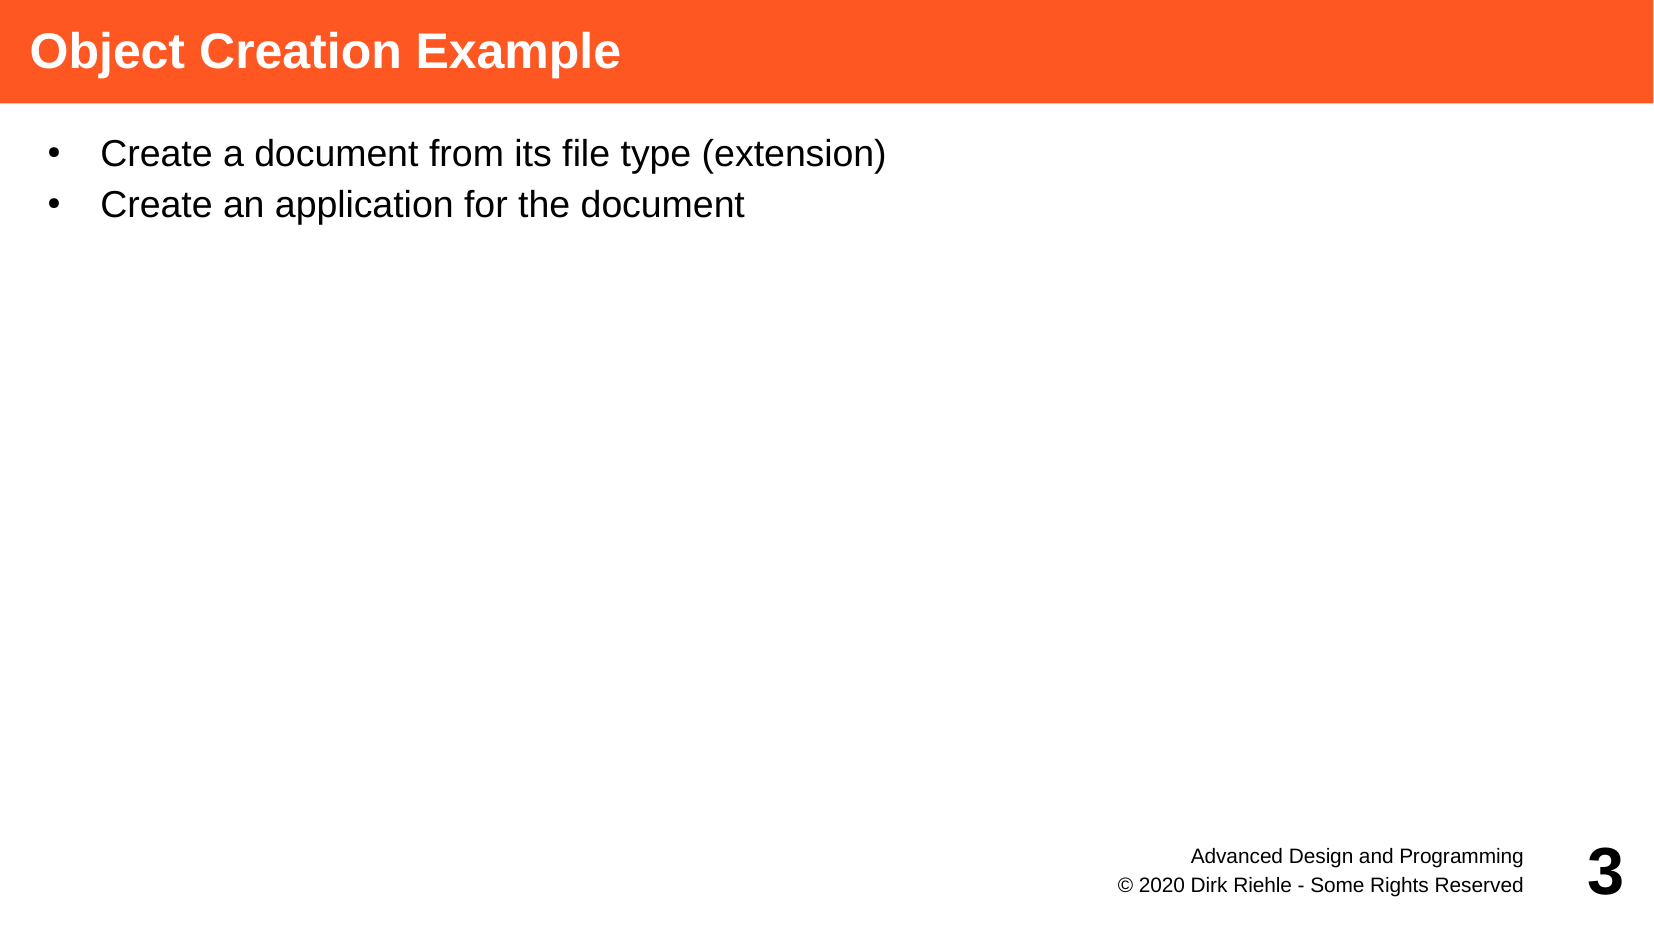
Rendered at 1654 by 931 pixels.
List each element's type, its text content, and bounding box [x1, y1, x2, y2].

list Create a document from its file type (extension) Create an application for the document [29, 132, 1625, 813]
title Object Creation Example [0, 0, 1654, 104]
